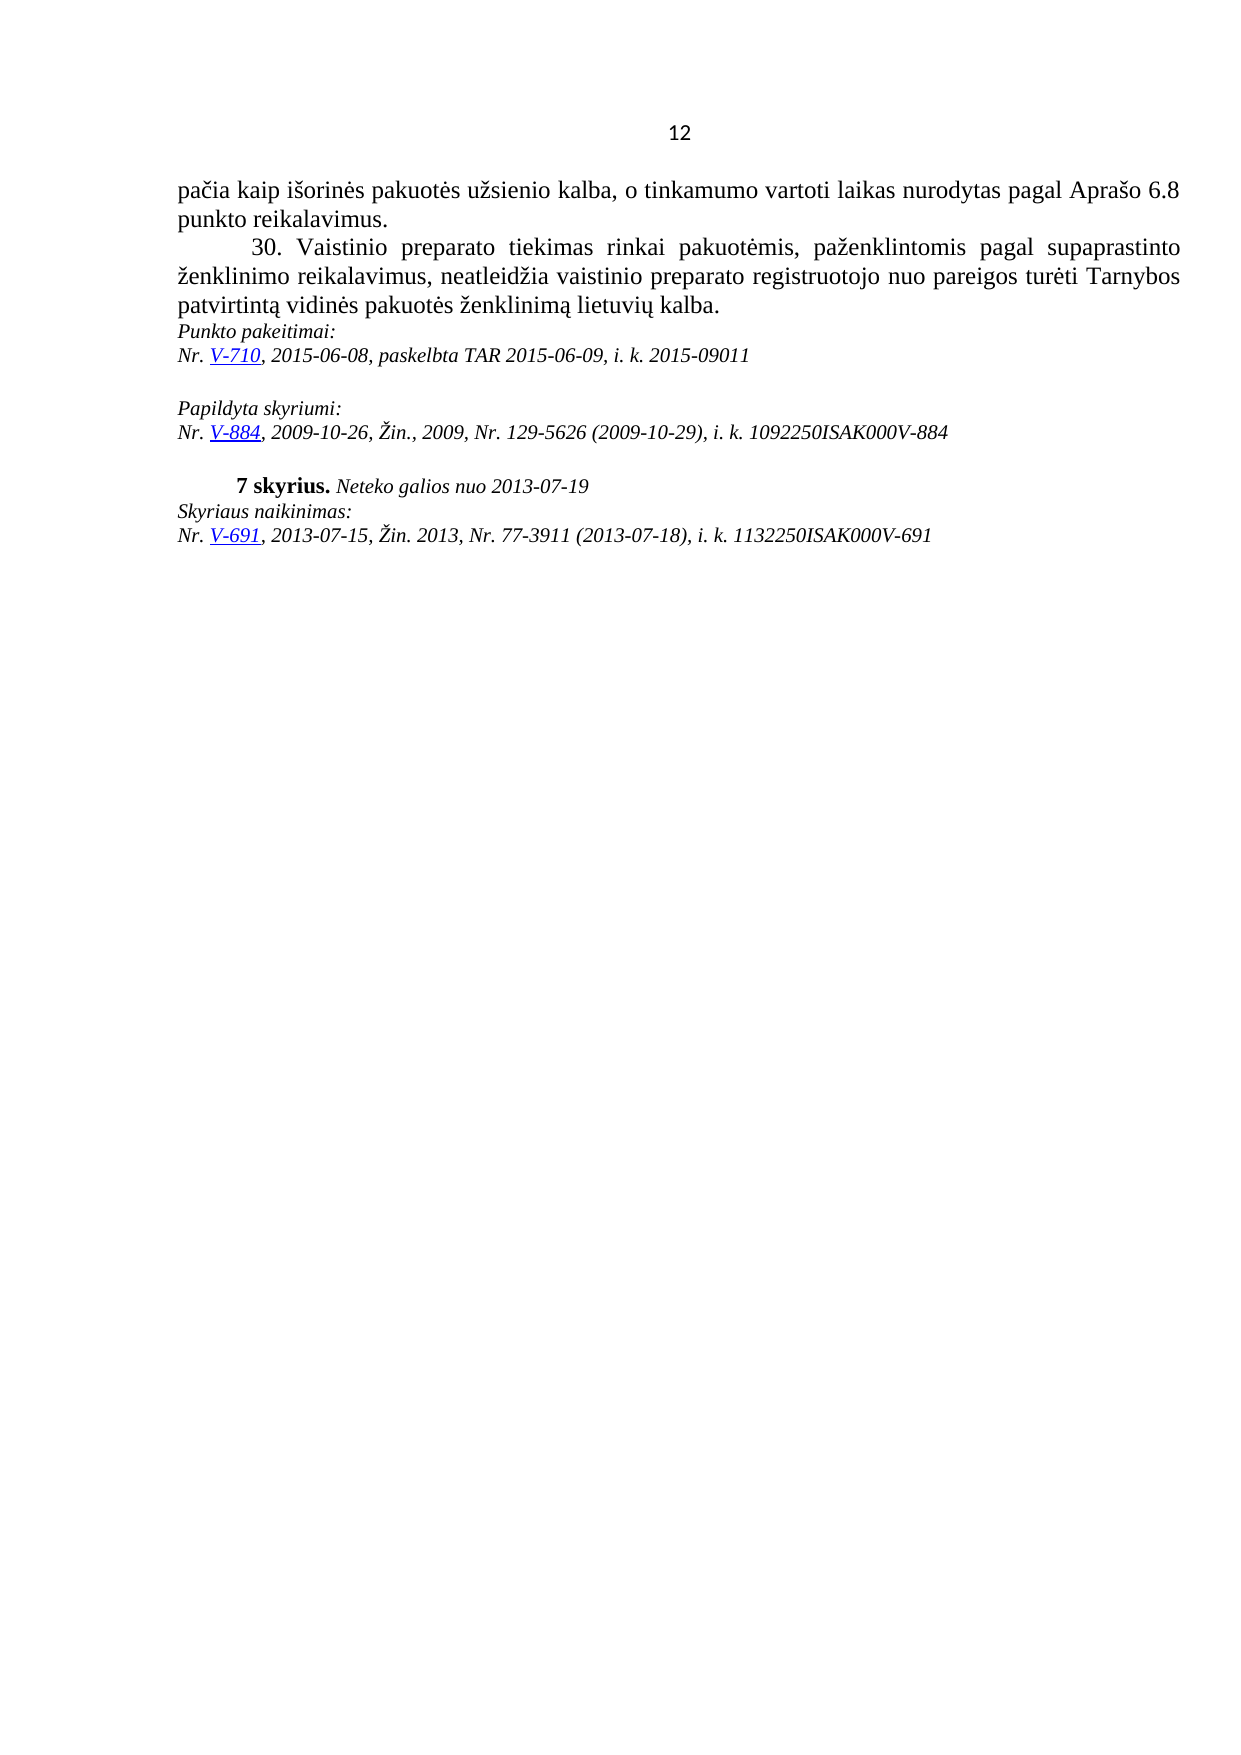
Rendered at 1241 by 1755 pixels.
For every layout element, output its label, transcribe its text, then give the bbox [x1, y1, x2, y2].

text Nr. V-710, 2015-06-08, paskelbta TAR 2015-06-09, i. k. 2015-09011 [177, 343, 1181, 367]
text Punkto pakeitimai: [177, 319, 1181, 343]
text pačia kaip išorinės pakuotės užsienio kalba, o tinkamumo vartoti laikas nurodytas pagal Aprašo 6.8 punkto reikalavimus. [177, 175, 1181, 232]
text Papildyta skyriumi: [177, 396, 1181, 419]
text 30. Vaistinio preparato tiekimas rinkai pakuotėmis, paženklintomis pagal supaprastinto ženklinimo reikalavimus, neatleidžia vaistinio preparato registruotojo nuo pareigos turėti Tarnybos patvirtintą vidinės pakuotės ženklinimą lietuvių kalba. [177, 232, 1181, 319]
text 7 skyrius. Neteko galios nuo 2013-07-19 [177, 472, 1181, 499]
text Skyriaus naikinimas: [177, 499, 1181, 523]
text Nr. V-691, 2013-07-15, Žin. 2013, Nr. 77-3911 (2013-07-18), i. k. 1132250ISAK000V-691 [177, 523, 1181, 547]
text Nr. V-884, 2009-10-26, Žin., 2009, Nr. 129-5626 (2009-10-29), i. k. 1092250ISAK000V-884 [177, 419, 1181, 444]
